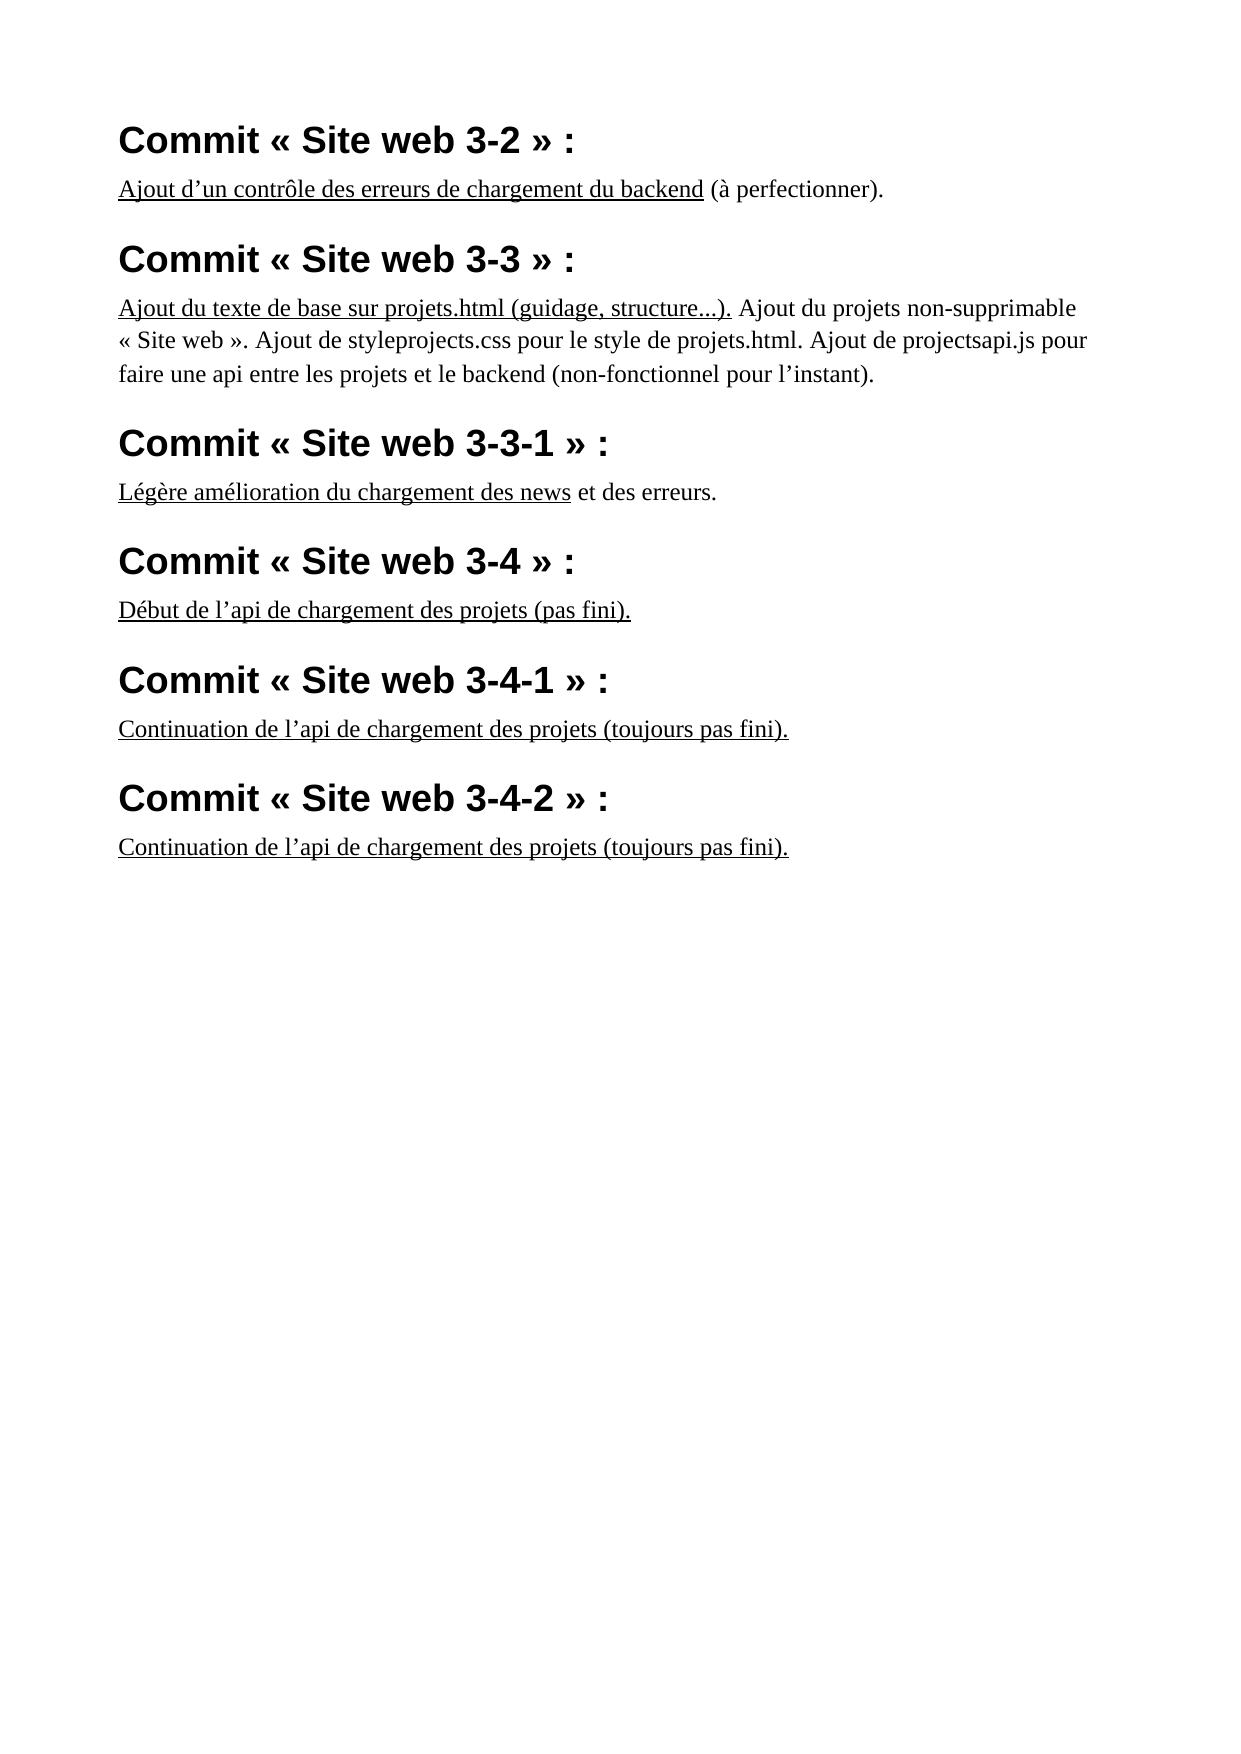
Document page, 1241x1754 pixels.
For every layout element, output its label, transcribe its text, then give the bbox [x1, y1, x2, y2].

text Continuation de l’api de chargement des projets (toujours pas fini). [118, 714, 1122, 742]
subtitle Commit « Site web 3-3-1 » : [118, 421, 1122, 464]
text Début de l’api de chargement des projets (pas fini). [118, 595, 1122, 624]
text Continuation de l’api de chargement des projets (toujours pas fini). [118, 832, 1122, 861]
text Légère amélioration du chargement des news et des erreurs. [118, 477, 1122, 506]
subtitle Commit « Site web 3-4 » : [118, 539, 1122, 583]
text Ajout du texte de base sur projets.html (guidage, structure...). Ajout du projets non-supprimable « Site web ». Ajout de styleprojects.css pour le style de projets.html. Ajout de projectsapi.js pour faire une api entre les projets et le backend (non-fonctionnel pour l’instant). [118, 293, 1122, 387]
subtitle Commit « Site web 3-3 » : [118, 236, 1122, 280]
text Ajout d’un contrôle des erreurs de chargement du backend (à perfectionner). [118, 174, 1122, 203]
subtitle Commit « Site web 3-4-1 » : [118, 657, 1122, 701]
subtitle Commit « Site web 3-2 » : [118, 118, 1122, 162]
subtitle Commit « Site web 3-4-2 » : [118, 776, 1122, 819]
